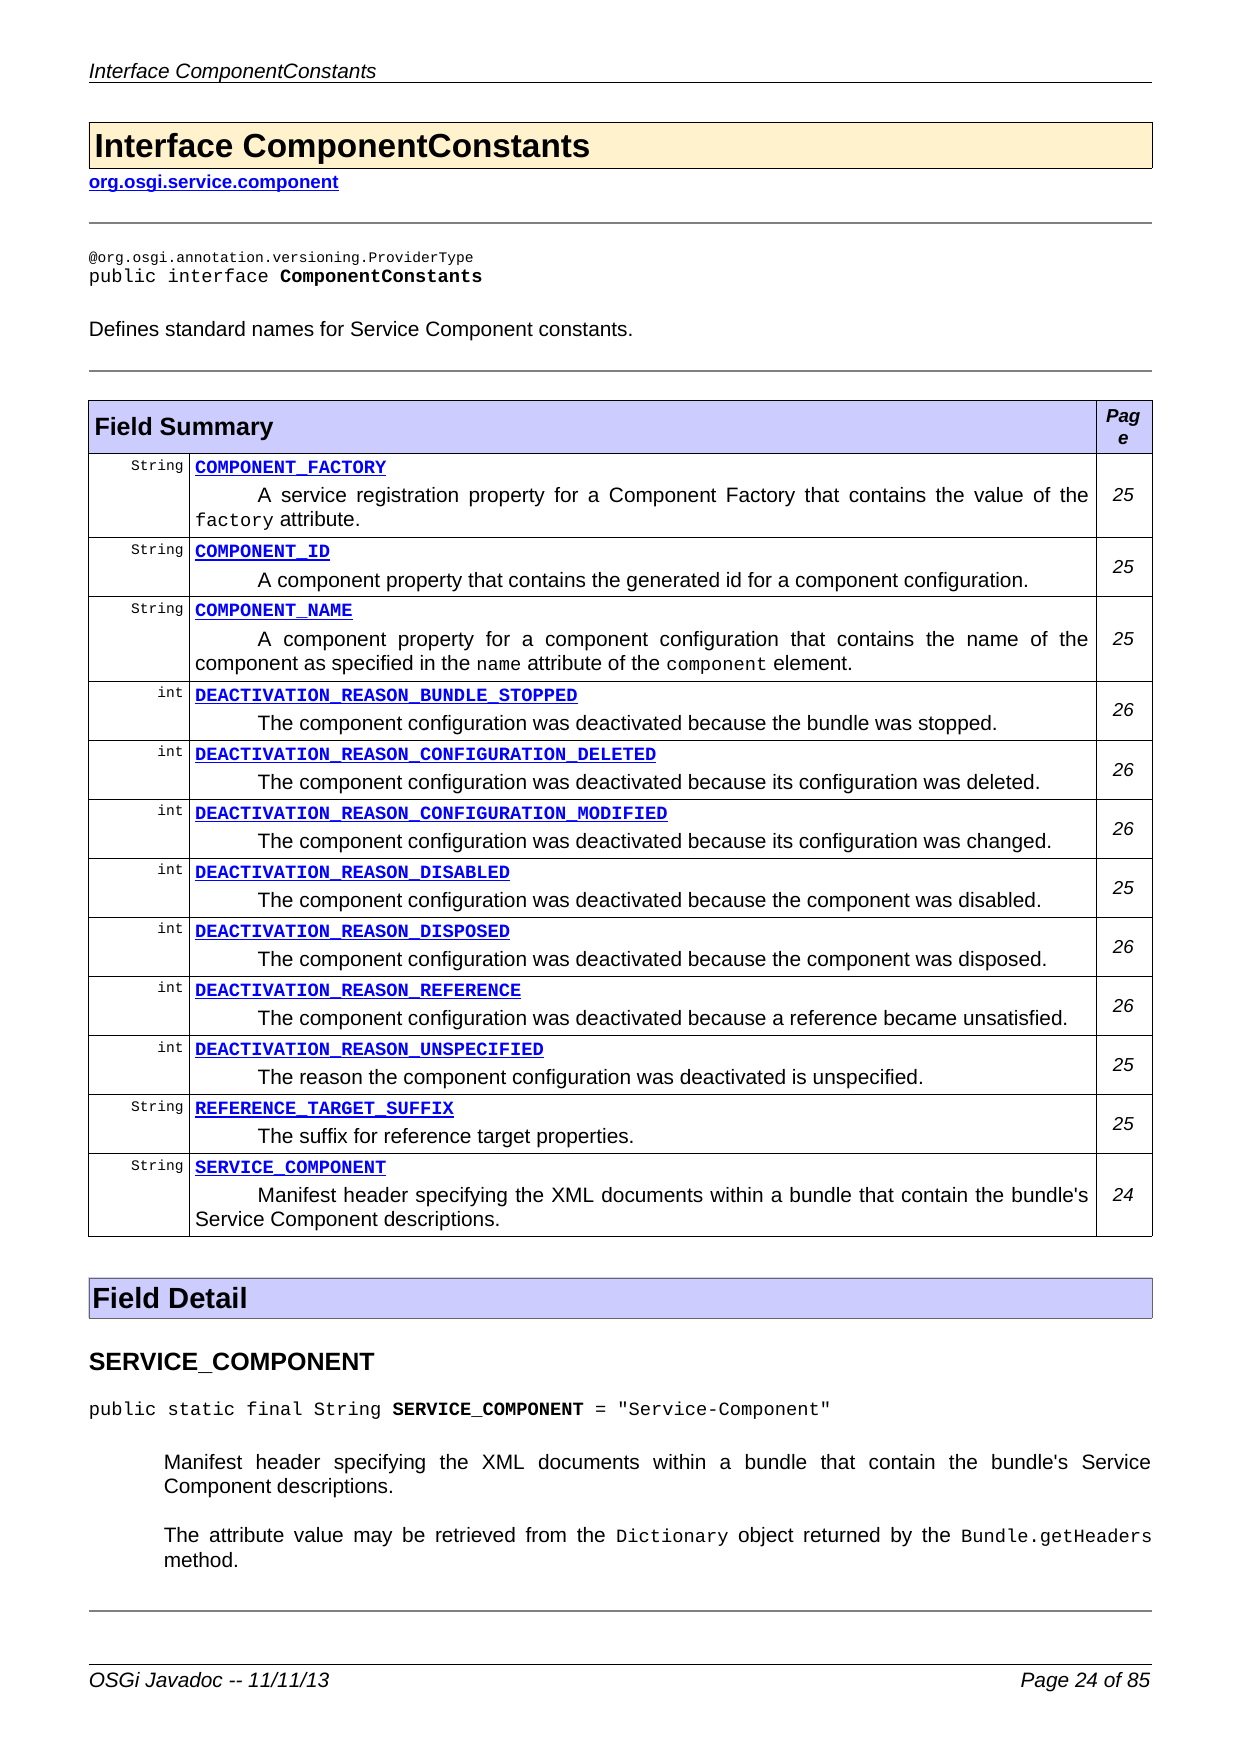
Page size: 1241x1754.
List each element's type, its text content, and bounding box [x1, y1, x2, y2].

table_cell 25 [1097, 741, 1152, 799]
table_cell 24 [1097, 538, 1152, 596]
table_cell 24 [1097, 454, 1152, 537]
table_header Page [1097, 401, 1152, 453]
table_cell COMPONENT_FACTORY A service registration property for a Component Factory that contains the value of the factory attribute. [190, 454, 1096, 537]
text The attribute value may be retrieved from the Dictionary object returned by the Bundle.getHeaders method. [163, 1523, 1152, 1572]
subtitle Interface ComponentConstants [90, 123, 1152, 168]
table_cell 24 [1097, 1095, 1152, 1153]
table_cell String [89, 454, 189, 537]
text org.osgi.service.component [88, 171, 1152, 193]
table_cell DEACTIVATION_REASON_DISPOSED The component configuration was deactivated because the component was disposed. [190, 918, 1096, 976]
table_cell DEACTIVATION_REASON_UNSPECIFIED The reason the component configuration was deactivated is unspecified. [190, 1036, 1096, 1094]
text public static final String SERVICE_COMPONENT = "Service-Component" [88, 1399, 1152, 1421]
table_cell int [89, 859, 189, 917]
table_cell SERVICE_COMPONENT Manifest header specifying the XML documents within a bundle that contain the bundle's Service Component descriptions. [190, 1154, 1096, 1236]
subtitle Field Detail [90, 1279, 1152, 1318]
text @org.osgi.annotation.versioning.ProviderType public interface ComponentConstants [88, 250, 1152, 288]
subtitle SERVICE_COMPONENT [88, 1347, 1152, 1375]
table_cell DEACTIVATION_REASON_BUNDLE_STOPPED The component configuration was deactivated because the bundle was stopped. [190, 682, 1096, 739]
table_cell int [89, 1036, 189, 1094]
table_cell 25 [1097, 682, 1152, 739]
table_cell String [89, 597, 189, 681]
table_cell int [89, 682, 189, 739]
table_cell String [89, 538, 189, 596]
table_cell int [89, 741, 189, 799]
table_cell DEACTIVATION_REASON_CONFIGURATION_DELETED The component configuration was deactivated because its configuration was deleted. [190, 741, 1096, 799]
text Manifest header specifying the XML documents within a bundle that contain the bundle's Service Component descriptions. [163, 1450, 1152, 1498]
table_cell int [89, 918, 189, 976]
table_cell String [89, 1154, 189, 1236]
table_cell COMPONENT_ID A component property that contains the generated id for a component configuration. [190, 538, 1096, 596]
table_cell 24 [1097, 859, 1152, 917]
text Defines standard names for Service Component constants. [88, 317, 1152, 341]
table_cell int [89, 977, 189, 1035]
table_cell String [89, 1095, 189, 1153]
table_cell REFERENCE_TARGET_SUFFIX The suffix for reference target properties. [190, 1095, 1096, 1153]
table_cell DEACTIVATION_REASON_CONFIGURATION_MODIFIED The component configuration was deactivated because its configuration was changed. [190, 800, 1096, 858]
table_cell DEACTIVATION_REASON_REFERENCE The component configuration was deactivated because a reference became unsatisfied. [190, 977, 1096, 1035]
table_cell 25 [1097, 800, 1152, 858]
table_header Field Summary [89, 401, 1096, 453]
table_cell 23 [1097, 1154, 1152, 1236]
table_cell DEACTIVATION_REASON_DISABLED The component configuration was deactivated because the component was disabled. [190, 859, 1096, 917]
table_cell 25 [1097, 918, 1152, 976]
table_cell int [89, 800, 189, 858]
table_cell 24 [1097, 977, 1152, 1035]
table_cell 24 [1097, 1036, 1152, 1094]
table_cell 23 [1097, 597, 1152, 681]
table_cell COMPONENT_NAME A component property for a component configuration that contains the name of the component as specified in the name attribute of the component element. [190, 597, 1096, 681]
